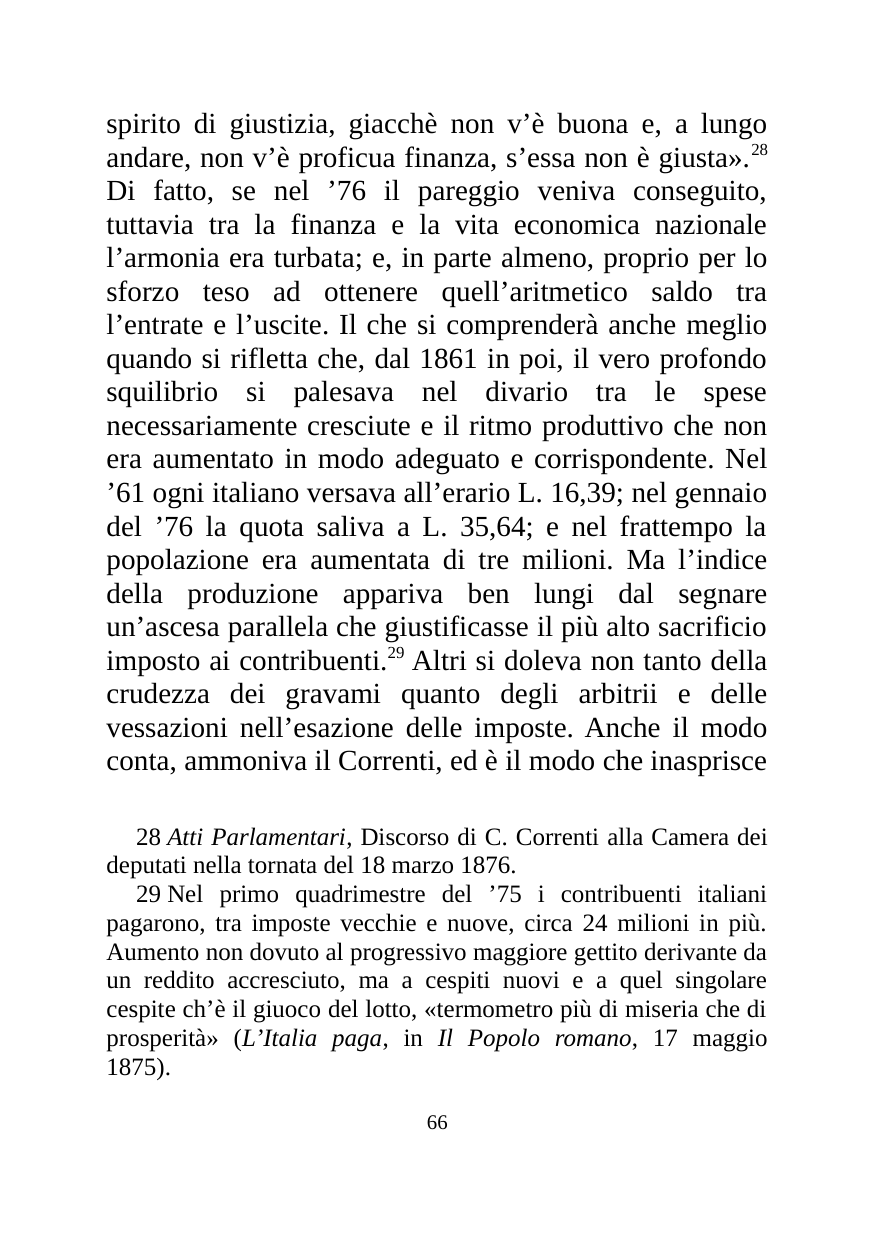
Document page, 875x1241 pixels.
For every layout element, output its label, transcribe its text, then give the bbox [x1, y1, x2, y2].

text Atti Parlamentari, Discorso di C. Correnti alla Camera dei deputati nella tornata del 18 marzo 1876. [106, 822, 768, 879]
text Nel primo quadrimestre del ’75 i contribuenti italiani pagarono, tra imposte vecchie e nuove, circa 24 milioni in più. Aumento non dovuto al progressivo maggiore gettito derivante da un reddito accresciuto, ma a cespiti nuovi e a quel singolare cespite ch’è il giuoco del lotto, «termometro più di miseria che di prosperità» (L’Italia paga, in Il Popolo romano, 17 maggio 1875). [106, 879, 768, 1080]
text spirito di giustizia, giacchè non v’è buona e, a lungo andare, non v’è proficua finanza, s’essa non è giusta». Di fatto, se nel ’76 il pareggio veniva conseguito, tuttavia tra la finanza e la vita economica nazionale l’armonia era turbata; e, in parte almeno, proprio per lo sforzo teso ad ottenere quell’aritmetico saldo tra l’entrate e l’uscite. Il che si comprenderà anche meglio quando si rifletta che, dal 1861 in poi, il vero profondo squilibrio si palesava nel divario tra le spese necessariamente cresciute e il ritmo produttivo che non era aumentato in modo adeguato e corrispondente. Nel ’61 ogni italiano versava all’erario L. 16,39; nel gennaio del ’76 la quota saliva a L. 35,64; e nel frattempo la popolazione era aumentata di tre milioni. Ma l’indice della produzione appariva ben lungi dal segnare un’ascesa parallela che giustificasse il più alto sacrificio imposto ai contribuenti. Altri si doleva non tanto della crudezza dei gravami quanto degli arbitrii e delle vessazioni nell’esazione delle imposte. Anche il modo conta, ammoniva il Correnti, ed è il modo che inasprisce [106, 106, 768, 777]
